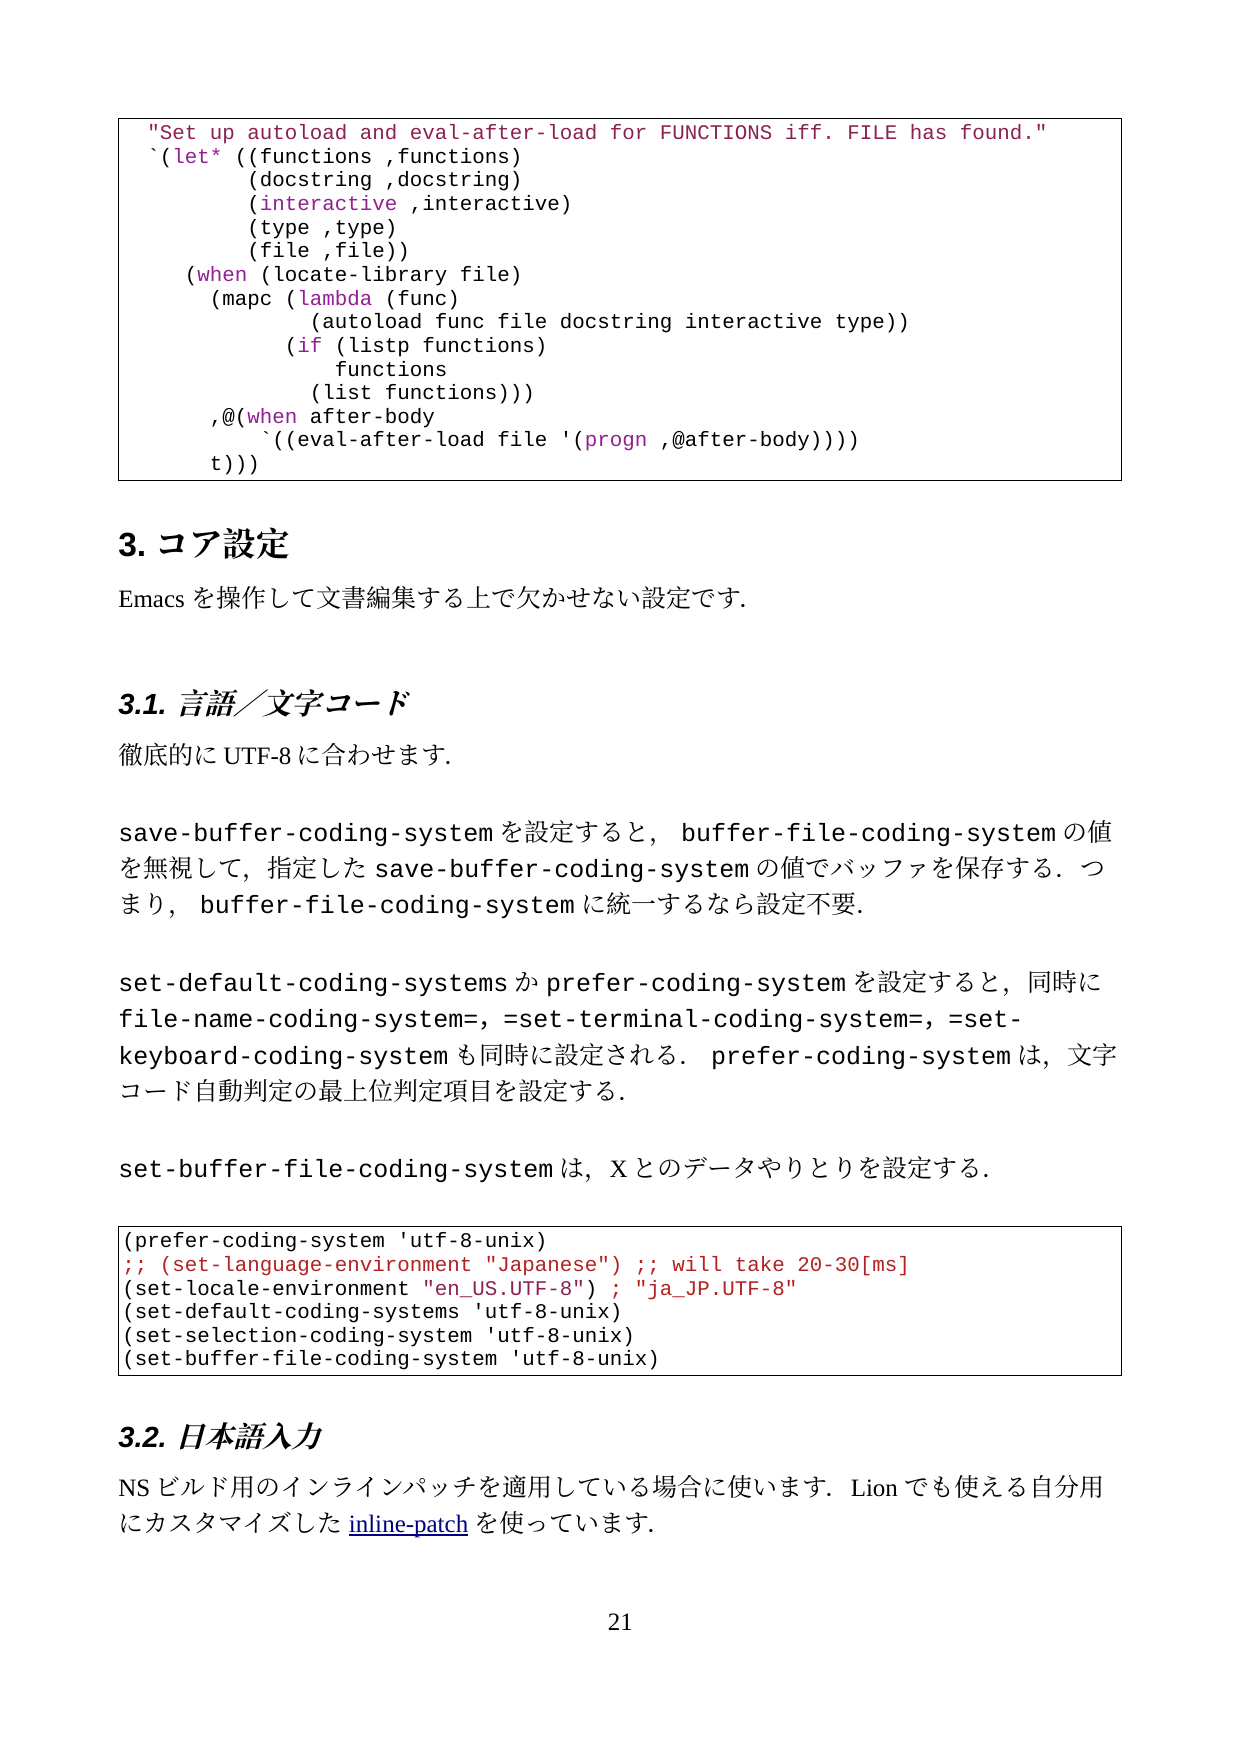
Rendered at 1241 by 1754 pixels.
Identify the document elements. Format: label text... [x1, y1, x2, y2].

text (prefer-coding-system 'utf-8-unix) [119, 1227, 1121, 1250]
text ,@(when after-body [119, 402, 1121, 426]
text ;; (set-language-environment "Japanese") ;; will take 20-30[ms] [119, 1250, 1121, 1273]
subtitle コア設定 [118, 518, 1122, 566]
text "Set up autoload and eval-after-load for FUNCTIONS iff. FILE has found." [119, 119, 1121, 142]
text (interactive ,interactive) [119, 189, 1121, 213]
text (docstring ,docstring) [119, 165, 1121, 189]
text `((eval-after-load file '(progn ,@after-body)))) [119, 426, 1121, 449]
text (mapc (lambda (func) [119, 284, 1121, 307]
text (set-locale-environment "en_US.UTF-8") ; "ja_JP.UTF-8" [119, 1273, 1121, 1297]
subtitle 日本語入力 [118, 1413, 1122, 1455]
text functions [119, 354, 1121, 378]
text Emacs を操作して文書編集する上で欠かせない設定です． [118, 579, 1122, 643]
text (when (locate-library file) [119, 260, 1121, 284]
text (set-selection-coding-system 'utf-8-unix) [119, 1321, 1121, 1344]
text (set-default-coding-systems 'utf-8-unix) [119, 1297, 1121, 1321]
text (set-buffer-file-coding-system 'utf-8-unix) [119, 1344, 1121, 1375]
text set-default-coding-systems か prefer-coding-system を設定すると，同時に file-name-coding-system=，=set-terminal-coding-system=，=set-keyboard-coding-system も同時に設定される． prefer-coding-system は，文字コード自動判定の最上位判定項目を設定する． [118, 963, 1122, 1136]
text (autoload func file docstring interactive type)) [119, 307, 1121, 331]
text (if (listp functions) [119, 331, 1121, 354]
text set-buffer-file-coding-system は，Xとのデータやりとりを設定する． [118, 1149, 1122, 1214]
text `(let* ((functions ,functions) [119, 142, 1121, 165]
text t))) [119, 449, 1121, 480]
text (file ,file)) [119, 236, 1121, 260]
text save-buffer-coding-system を設定すると， buffer-file-coding-system の値を無視して，指定した save-buffer-coding-system の値でバッファを保存する．つまり， buffer-file-coding-system に統一するなら設定不要． [118, 813, 1122, 950]
text NSビルド用のインラインパッチを適用している場合に使います．Lion でも使える自分用にカスタマイズした inline-patch を使っています． [118, 1468, 1122, 1568]
text (list functions))) [119, 378, 1121, 402]
text (type ,type) [119, 213, 1121, 236]
subtitle 言語／文字コード [118, 681, 1122, 723]
text 徹底的にUTF-8に合わせます． [118, 735, 1122, 800]
